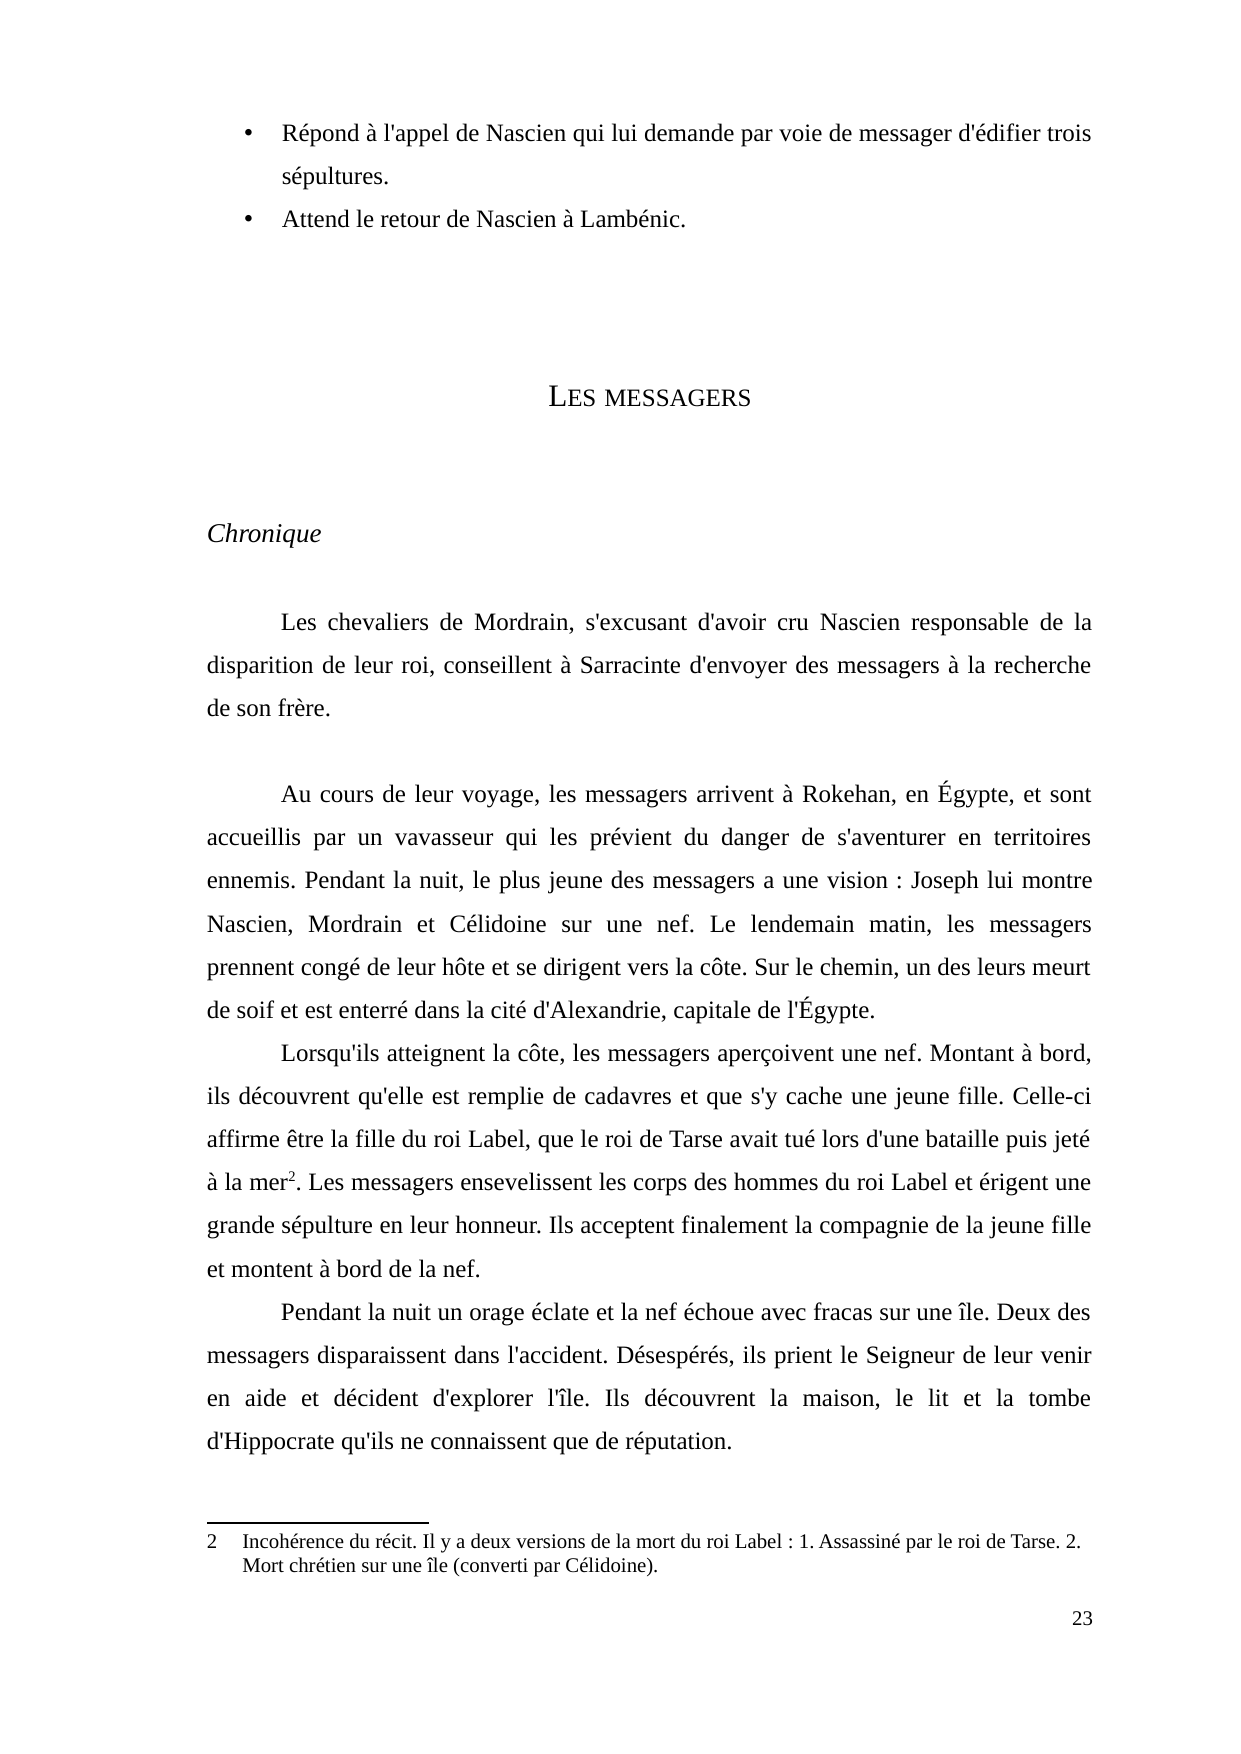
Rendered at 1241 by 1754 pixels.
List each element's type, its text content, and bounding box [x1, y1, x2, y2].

text Au cours de leur voyage, les messagers arrivent à Rokehan, en Égypte, et sont accueillis par un vavasseur qui les prévient du danger de s'aventurer en territoires ennemis. Pendant la nuit, le plus jeune des messagers a une vision : Joseph lui montre Nascien, Mordrain et Célidoine sur une nef. Le lendemain matin, les messagers prennent congé de leur hôte et se dirigent vers la côte. Sur le chemin, un des leurs meurt de soif et est enterré dans la cité d'Alexandrie, capitale de l'Égypte. [207, 779, 1093, 1024]
text Incohérence du récit. Il y a deux versions de la mort du roi Label : 1. Assassiné par le roi de Tarse. 2. Mort chrétien sur une île (converti par Célidoine). [207, 1529, 1093, 1577]
list Répond à l'appel de Nascien qui lui demande par voie de messager d'édifier trois sépultures. [244, 118, 1093, 190]
text Chronique [207, 517, 1093, 548]
text Lorsqu'ils atteignent la côte, les messagers aperçoivent une nef. Montant à bord, ils découvrent qu'elle est remplie de cadavres et que s'y cache une jeune fille. Celle-ci affirme être la fille du roi Label, que le roi de Tarse avait tué lors d'une bataille puis jeté à la mer. Les messagers ensevelissent les corps des hommes du roi Label et érigent une grande sépulture en leur honneur. Ils acceptent finalement la compagnie de la jeune fille et montent à bord de la nef. [207, 1038, 1093, 1282]
text Les messagers [207, 377, 1093, 413]
list Attend le retour de Nascien à Lambénic. [244, 204, 1093, 233]
text Les chevaliers de Mordrain, s'excusant d'avoir cru Nascien responsable de la disparition de leur roi, conseillent à Sarracinte d'envoyer des messagers à la recherche de son frère. [207, 607, 1093, 722]
text Pendant la nuit un orage éclate et la nef échoue avec fracas sur une île. Deux des messagers disparaissent dans l'accident. Désespérés, ils prient le Seigneur de leur venir en aide et décident d'explorer l'île. Ils découvrent la maison, le lit et la tombe d'Hippocrate qu'ils ne connaissent que de réputation. [207, 1297, 1093, 1455]
